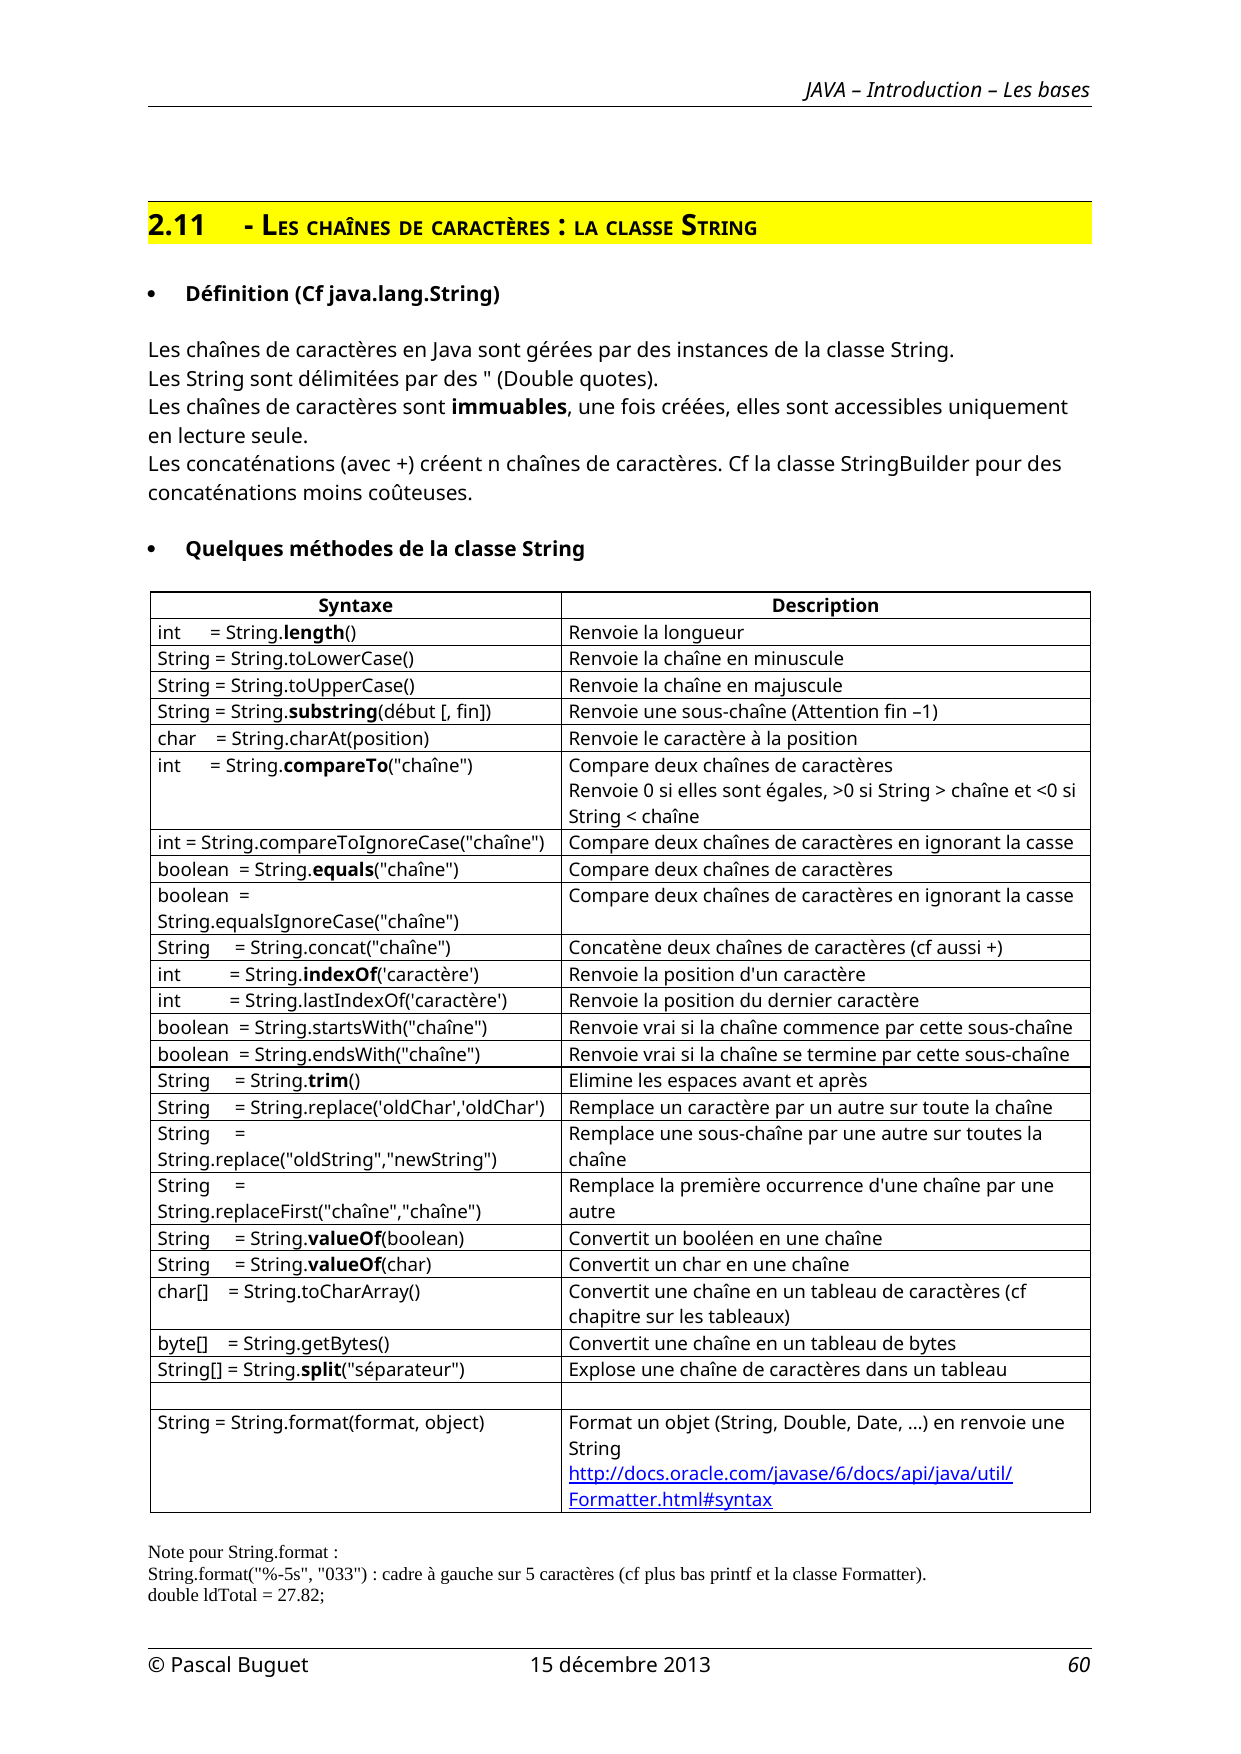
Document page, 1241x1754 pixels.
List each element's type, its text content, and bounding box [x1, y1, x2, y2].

text Les chaînes de caractères en Java sont gérées par des instances de la classe String. [148, 336, 1092, 364]
table_cell Renvoie vrai si la chaîne se termine par cette sous-chaîne [562, 1041, 1090, 1066]
list Définition (Cf java.lang.String) [148, 279, 1092, 307]
table_cell int = String.indexOf('caractère') [151, 961, 561, 987]
table_cell Convertit un booléen en une chaîne [562, 1225, 1090, 1250]
table_cell int = String.lastIndexOf('caractère') [151, 988, 561, 1013]
table_header Description [562, 593, 1090, 618]
text Les String sont délimitées par des " (Double quotes). [148, 364, 1092, 392]
table_cell Renvoie le caractère à la position [562, 725, 1090, 751]
table_cell String = String.replaceFirst("chaîne","chaîne") [151, 1173, 561, 1224]
table_cell Compare deux chaînes de caractères en ignorant la casse [562, 830, 1090, 855]
table_cell boolean = String.startsWith("chaîne") [151, 1014, 561, 1040]
table_cell Renvoie une sous-chaîne (Attention fin –1) [562, 699, 1090, 724]
table_header Syntaxe [151, 593, 561, 618]
table_cell Remplace une sous-chaîne par une autre sur toutes la chaîne [562, 1121, 1090, 1172]
table_cell Convertit un char en une chaîne [562, 1251, 1090, 1277]
table_cell Remplace un caractère par un autre sur toute la chaîne [562, 1094, 1090, 1119]
table_cell String = String.substring(début [, fin]) [151, 699, 561, 724]
table_cell Compare deux chaînes de caractères en ignorant la casse [562, 883, 1090, 934]
text Note pour String.format : [148, 1541, 1092, 1563]
table_cell Renvoie la chaîne en majuscule [562, 672, 1090, 698]
table_cell int = String.compareTo("chaîne") [151, 752, 561, 828]
list Quelques méthodes de la classe String [148, 534, 1092, 563]
table_cell String = String.toLowerCase() [151, 646, 561, 671]
text Les chaînes de caractères sont immuables, une fois créées, elles sont accessibles uniquement en lecture seule. [148, 392, 1092, 449]
table_cell String = String.valueOf(boolean) [151, 1225, 561, 1250]
table_cell boolean = String.equalsIgnoreCase("chaîne") [151, 883, 561, 934]
table_cell byte[] = String.getBytes() [151, 1330, 561, 1356]
table_cell [562, 1383, 1090, 1409]
table_cell String = String.format(format, object) [151, 1410, 561, 1512]
table_cell Format un objet (String, Double, Date, …) en renvoie une String http://docs.oracle.com/javase/6/docs/api/java/util/Formatter.html#syntax [562, 1410, 1090, 1512]
table_cell String = String.replace("oldString","newString") [151, 1121, 561, 1172]
table_cell String[] = String.split("séparateur") [151, 1357, 561, 1382]
table_cell Renvoie vrai si la chaîne commence par cette sous-chaîne [562, 1014, 1090, 1040]
table_cell String = String.concat("chaîne") [151, 935, 561, 960]
text Les concaténations (avec +) créent n chaînes de caractères. Cf la classe StringBuilder pour des concaténations moins coûteuses. [148, 449, 1092, 506]
table_cell [151, 1383, 561, 1409]
subtitle - Les chaînes de caractères : la classe String [148, 202, 1092, 244]
table_cell String = String.replace('oldChar','oldChar') [151, 1094, 561, 1119]
table_cell Compare deux chaînes de caractères [562, 856, 1090, 882]
table_cell Elimine les espaces avant et après [562, 1068, 1090, 1093]
table_cell String = String.valueOf(char) [151, 1251, 561, 1277]
table_cell Compare deux chaînes de caractères Renvoie 0 si elles sont égales, >0 si String > chaîne et <0 si String < chaîne [562, 752, 1090, 828]
table_cell boolean = String.endsWith("chaîne") [151, 1041, 561, 1066]
table_cell int = String.length() [151, 619, 561, 644]
table_cell Remplace la première occurrence d'une chaîne par une autre [562, 1173, 1090, 1224]
table_cell Convertit une chaîne en un tableau de caractères (cf chapitre sur les tableaux) [562, 1278, 1090, 1329]
text String.format("%-5s", "033") : cadre à gauche sur 5 caractères (cf plus bas printf et la classe Formatter). [148, 1563, 1092, 1584]
table_cell Explose une chaîne de caractères dans un tableau [562, 1357, 1090, 1382]
table_cell String = String.toUpperCase() [151, 672, 561, 698]
table_cell boolean = String.equals("chaîne") [151, 856, 561, 882]
table_cell Renvoie la position du dernier caractère [562, 988, 1090, 1013]
table_cell Renvoie la longueur [562, 619, 1090, 644]
table_cell char = String.charAt(position) [151, 725, 561, 751]
table_cell char[] = String.toCharArray() [151, 1278, 561, 1329]
text double ldTotal = 27.82; [148, 1584, 1092, 1606]
table_cell Concatène deux chaînes de caractères (cf aussi +) [562, 935, 1090, 960]
table_cell Renvoie la chaîne en minuscule [562, 646, 1090, 671]
table_cell Convertit une chaîne en un tableau de bytes [562, 1330, 1090, 1356]
table_cell String = String.trim() [151, 1068, 561, 1093]
table_cell int = String.compareToIgnoreCase("chaîne") [151, 830, 561, 855]
table_cell Renvoie la position d'un caractère [562, 961, 1090, 987]
